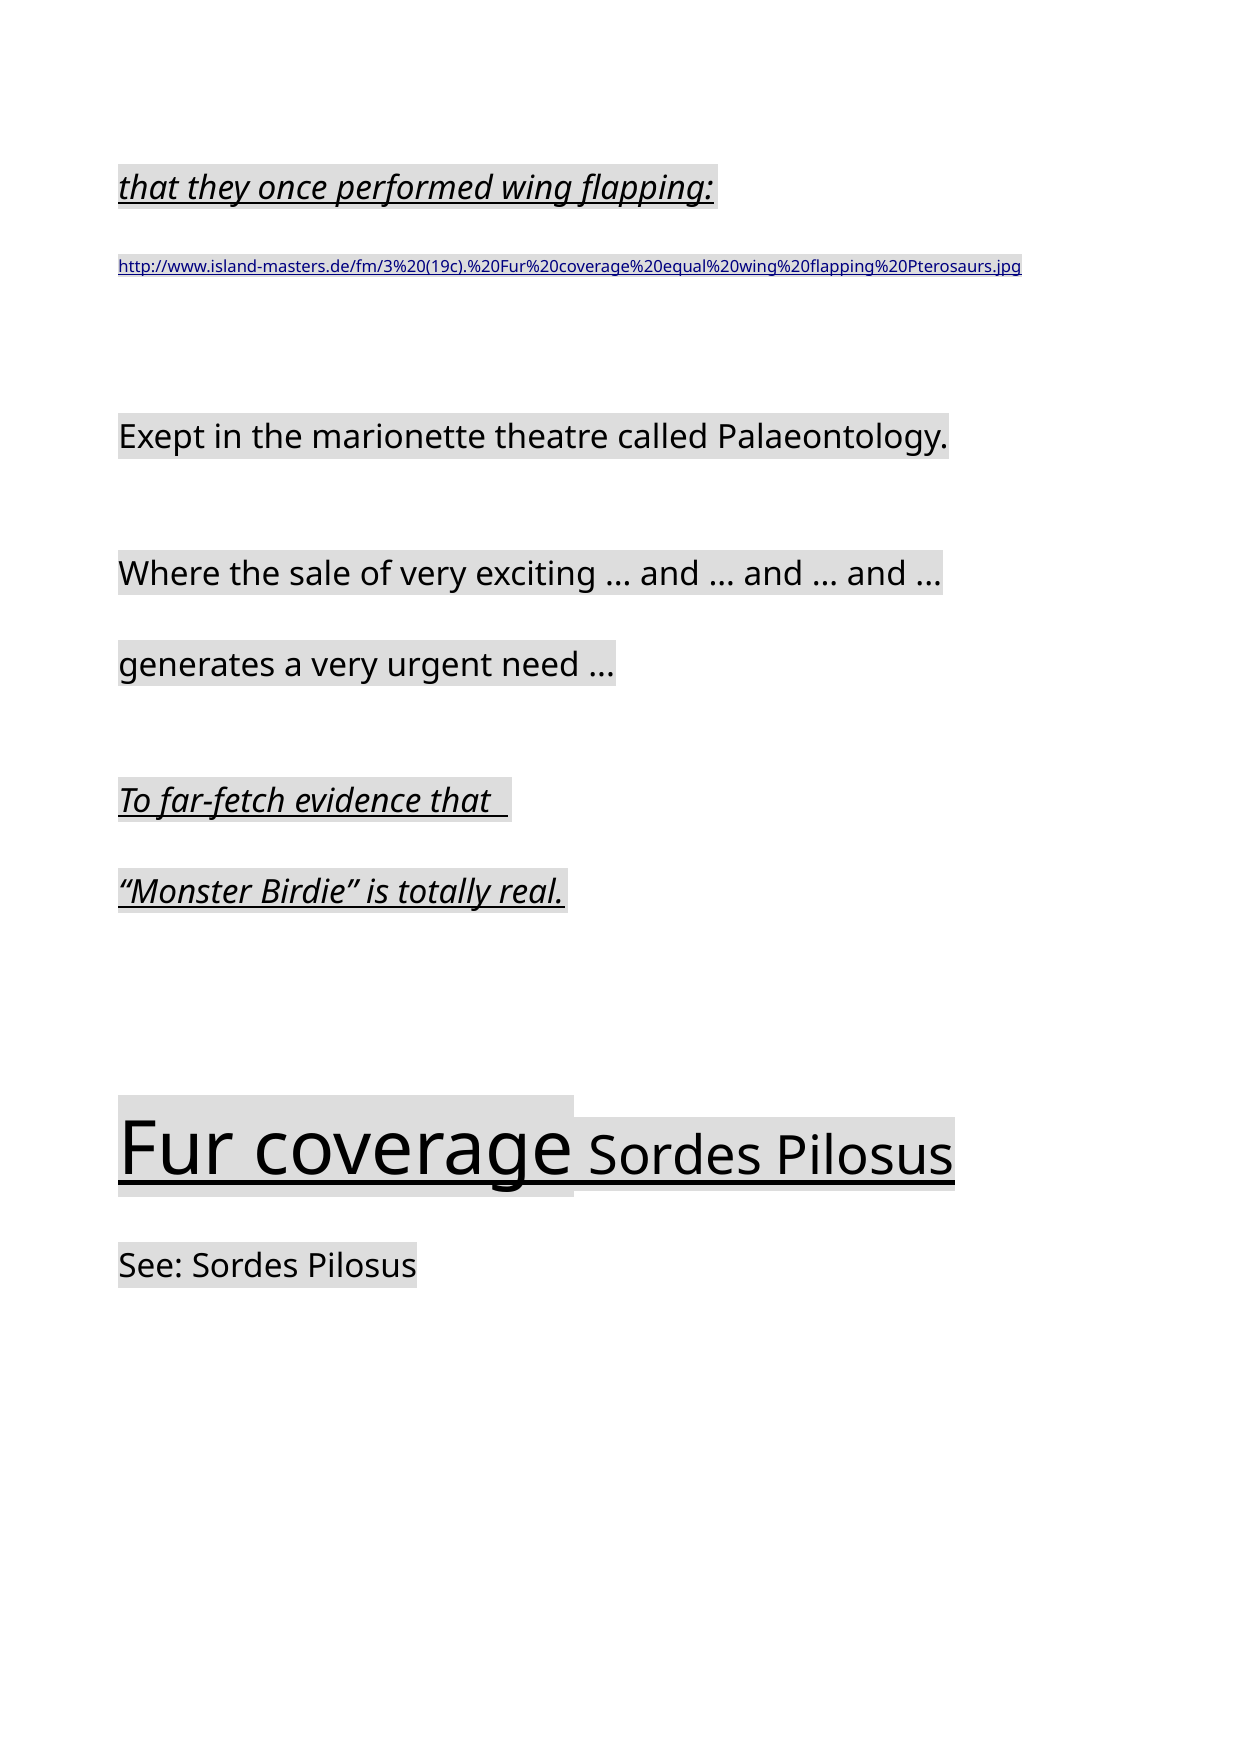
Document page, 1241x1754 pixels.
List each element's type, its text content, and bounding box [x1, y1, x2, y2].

text Exept in the marionette theatre called Palaeontology. [118, 413, 1122, 459]
text generates a very urgent need ... [118, 640, 1122, 686]
text Where the sale of very exciting … and … and … and ... [118, 549, 1122, 595]
text To far-fetch evidence that [118, 777, 1122, 822]
text Fur coverage Sordes Pilosus [118, 1094, 1122, 1197]
text See: Sordes Pilosus [118, 1242, 1122, 1288]
text that they once performed wing flapping: [118, 163, 1122, 209]
text http://www.island-masters.de/fm/3%20(19c).%20Fur%20coverage%20equal%20wing%20flapping%20Pterosaurs.jpg [118, 254, 1122, 277]
text “Monster Birdie” is totally real. [118, 867, 1122, 913]
